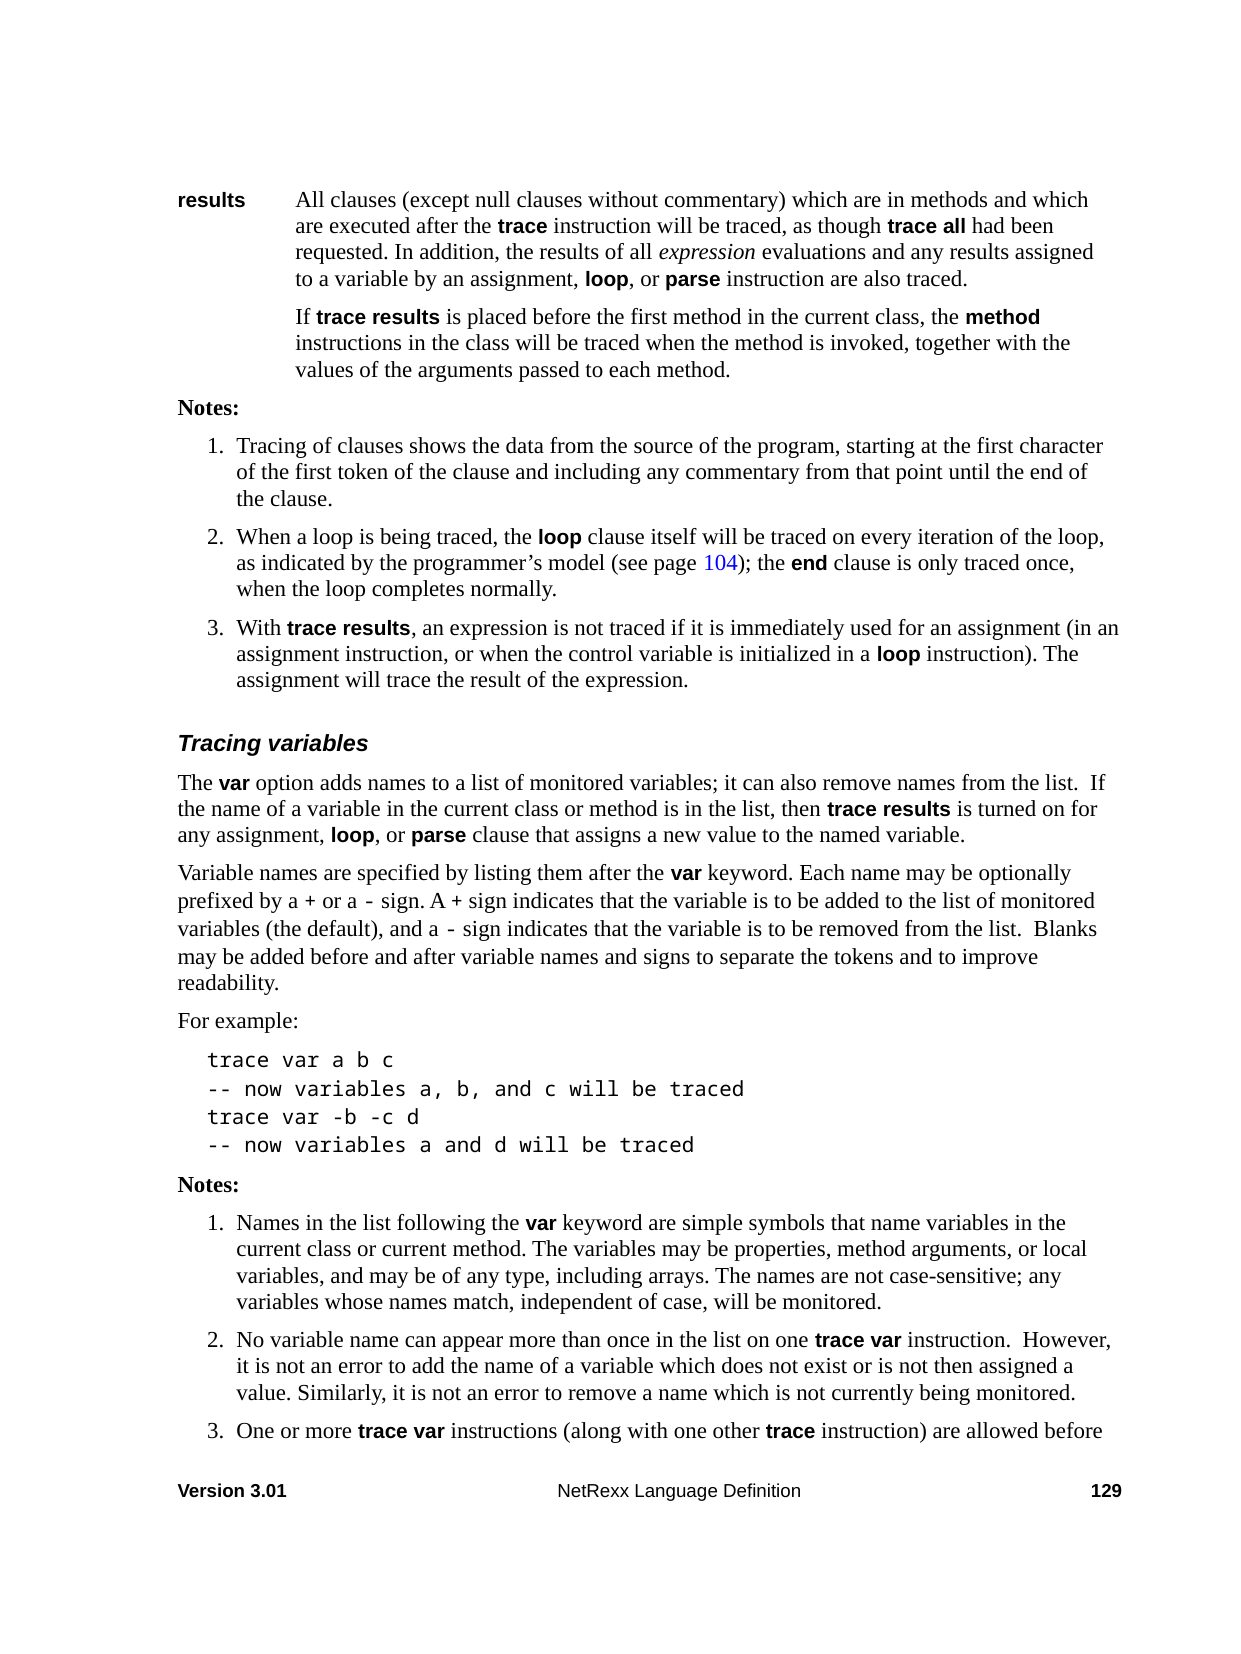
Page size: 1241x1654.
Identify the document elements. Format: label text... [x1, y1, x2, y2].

text Variable names are specified by listing them after the var keyword. Each name may be optionally prefixed by a + or a - sign. A + sign indicates that the variable is to be added to the list of monitored variables (the default), and a - sign indicates that the variable is to be removed from the list. Blanks may be added before and after variable names and signs to separate the tokens and to improve readability. [177, 859, 1122, 995]
list One or more trace var instructions (along with one other trace instruction) are allowed before [207, 1417, 1122, 1443]
text Notes: [177, 1171, 1122, 1197]
text For example: [177, 1007, 1122, 1033]
list Tracing of clauses shows the data from the source of the program, starting at the first character of the first token of the clause and including any commentary from that point until the end of the clause. [207, 432, 1122, 511]
subtitle Tracing variables [177, 729, 1122, 756]
list No variable name can appear more than once in the list on one trace var instruction. However, it is not an error to add the name of a variable which does not exist or is not then assigned a value. Similarly, it is not an error to remove a name which is not currently being monitored. [207, 1326, 1122, 1405]
table_cell [295, 148, 1122, 186]
list When a loop is being traced, the loop clause itself will be traced on every iteration of the loop, as indicated by the programmer’s model (see page 99); the end clause is only traced once, when the loop completes normally. [207, 523, 1122, 602]
list Names in the list following the var keyword are simple symbols that name variables in the current class or current method. The variables may be properties, method arguments, or local variables, and may be of any type, including arrays. The names are not case-sensitive; any variables whose names match, independent of case, will be monitored. [207, 1209, 1122, 1314]
text Notes: [177, 394, 1122, 420]
list With trace results, an expression is not traced if it is immediately used for an assignment (in an assignment instruction, or when the control variable is initialized in a loop instruction). The assignment will trace the result of the expression. [207, 613, 1122, 693]
text trace var a b c -- now variables a, b, and c will be traced trace var -b -c d -- now variables a and d will be traced [207, 1045, 1122, 1159]
table_cell [177, 148, 295, 186]
table_cell results [177, 186, 295, 394]
text The var option adds names to a list of monitored variables; it can also remove names from the list. If the name of a variable in the current class or method is in the list, then trace results is turned on for any assignment, loop, or parse clause that assigns a new value to the named variable. [177, 769, 1122, 848]
table_cell All clauses (except null clauses without commentary) which are in methods and which are executed after the trace instruction will be traced, as though trace all had been requested. In addition, the results of all expression evaluations and any results assigned to a variable by an assignment, loop, or parse instruction are also traced. If trace results is placed before the first method in the current class, the method instructions in the class will be traced when the method is invoked, together with the values of the arguments passed to each method. [295, 186, 1122, 394]
